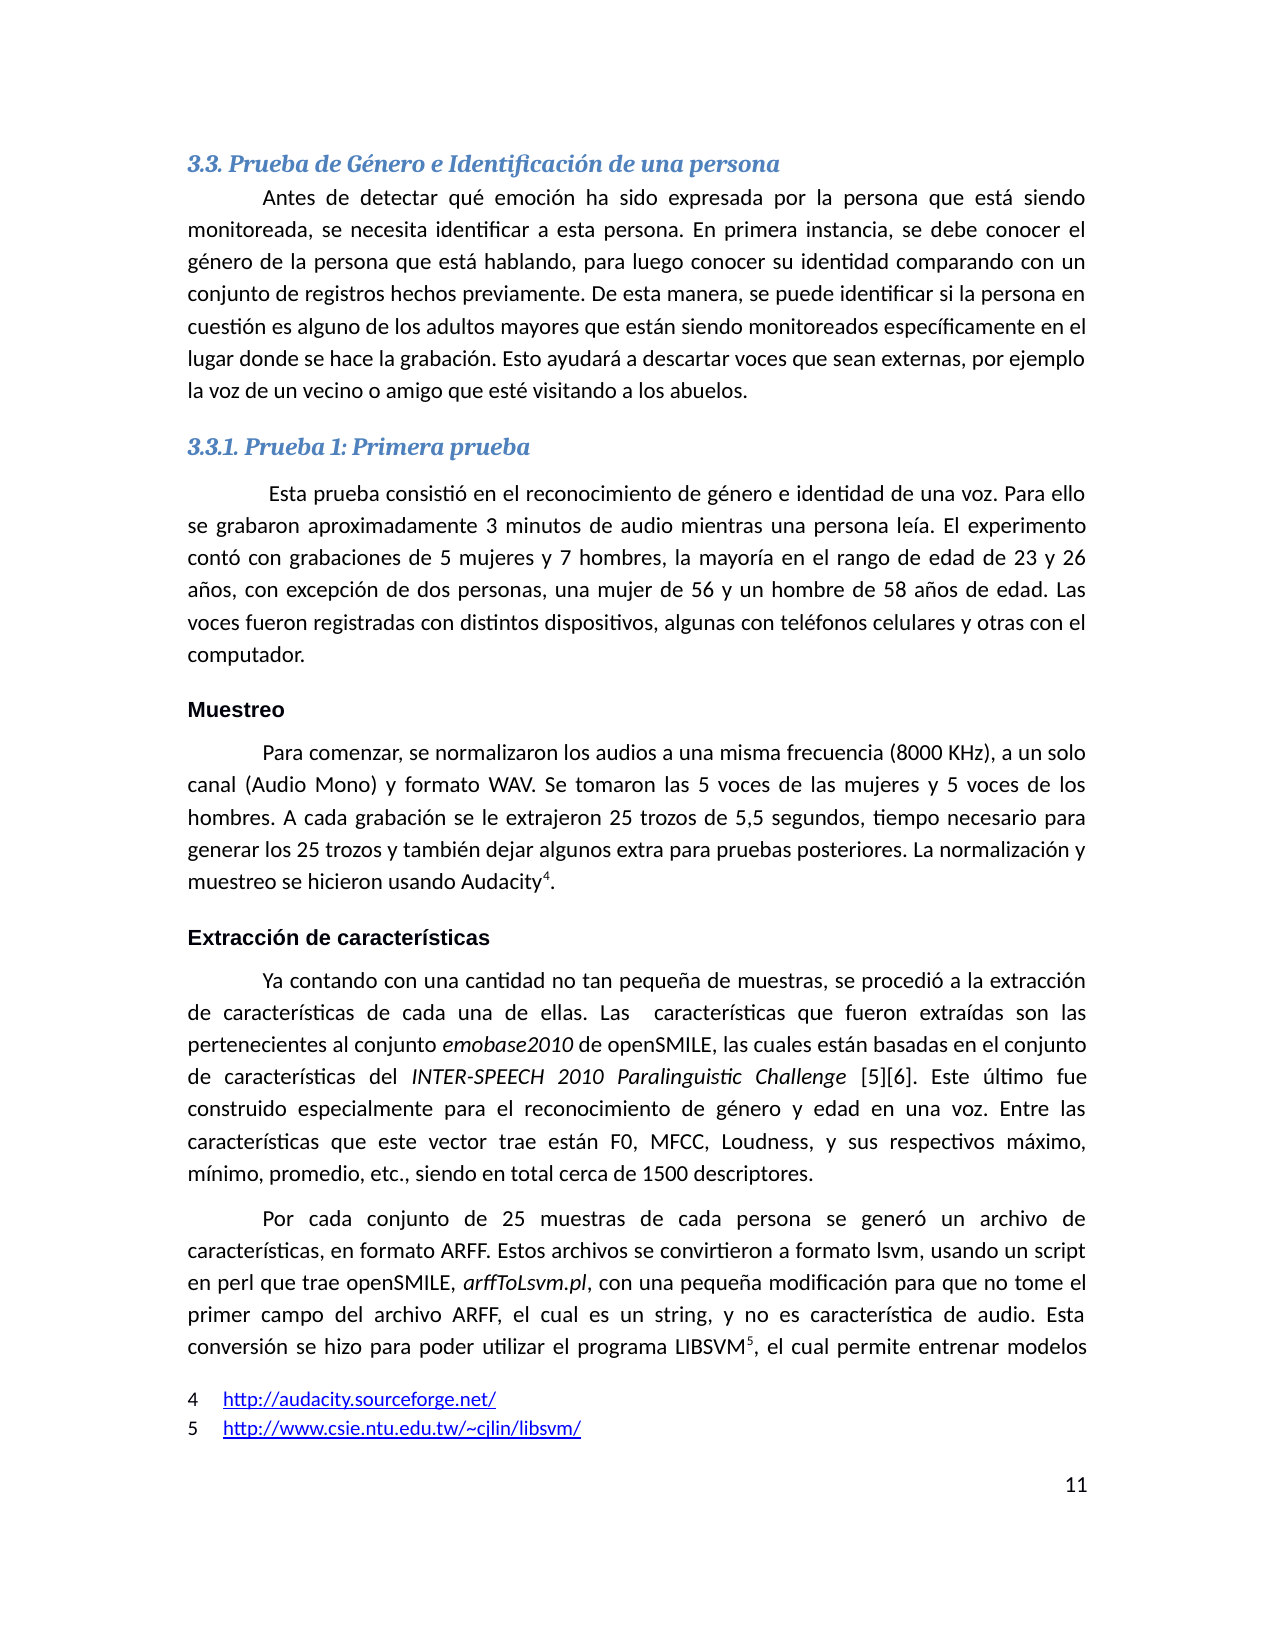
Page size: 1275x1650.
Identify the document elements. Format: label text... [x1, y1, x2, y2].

text Antes de detectar qué emoción ha sido expresada por la persona que está siendo monitoreada, se necesita identificar a esta persona. En primera instancia, se debe conocer el género de la persona que está hablando, para luego conocer su identidad comparando con un conjunto de registros hechos previamente. De esta manera, se puede identificar si la persona en cuestión es alguno de los adultos mayores que están siendo monitoreados específicamente en el lugar donde se hace la grabación. Esto ayudará a descartar voces que sean externas, por ejemplo la voz de un vecino o amigo que esté visitando a los abuelos. [187, 183, 1087, 404]
text Para comenzar, se normalizaron los audios a una misma frecuencia (8000 KHz), a un solo canal (Audio Mono) y formato WAV. Se tomaron las 5 voces de las mujeres y 5 voces de los hombres. A cada grabación se le extrajeron 25 trozos de 5,5 segundos, tiempo necesario para generar los 25 trozos y también dejar algunos extra para pruebas posteriores. La normalización y muestreo se hicieron usando Audacity. [187, 738, 1087, 895]
subtitle Extracción de características [187, 924, 1087, 949]
text http://audacity.sourceforge.net/ [187, 1386, 1087, 1412]
subtitle 3.3.1. Prueba 1: Primera prueba [187, 433, 1087, 462]
text http://www.csie.ntu.edu.tw/~cjlin/libsvm/ [187, 1416, 1087, 1441]
subtitle Muestreo [187, 697, 1087, 722]
text Por cada conjunto de 25 muestras de cada persona se generó un archivo de características, en formato ARFF. Estos archivos se convirtieron a formato lsvm, usando un script en perl que trae openSMILE, arffToLsvm.pl, con una pequeña modificación para que no tome el primer campo del archivo ARFF, el cual es un string, y no es característica de audio. Esta conversión se hizo para poder utilizar el programa LIBSVM, el cual permite entrenar modelos [187, 1204, 1087, 1360]
text Esta prueba consistió en el reconocimiento de género e identidad de una voz. Para ello se grabaron aproximadamente 3 minutos de audio mientras una persona leía. El experimento contó con grabaciones de 5 mujeres y 7 hombres, la mayoría en el rango de edad de 23 y 26 años, con excepción de dos personas, una mujer de 56 y un hombre de 58 años de edad. Las voces fueron registradas con distintos dispositivos, algunas con teléfonos celulares y otras con el computador. [187, 479, 1087, 668]
subtitle 3.3. Prueba de Género e Identificación de una persona [187, 150, 1087, 179]
text Ya contando con una cantidad no tan pequeña de muestras, se procedió a la extracción de características de cada una de ellas. Las características que fueron extraídas son las pertenecientes al conjunto emobase2010 de openSMILE, las cuales están basadas en el conjunto de características del INTER-SPEECH 2010 Paralinguistic Challenge [5][6]. Este último fue construido especialmente para el reconocimiento de género y edad en una voz. Entre las características que este vector trae están F0, MFCC, Loudness, y sus respectivos máximo, mínimo, promedio, etc., siendo en total cerca de 1500 descriptores. [187, 966, 1087, 1187]
